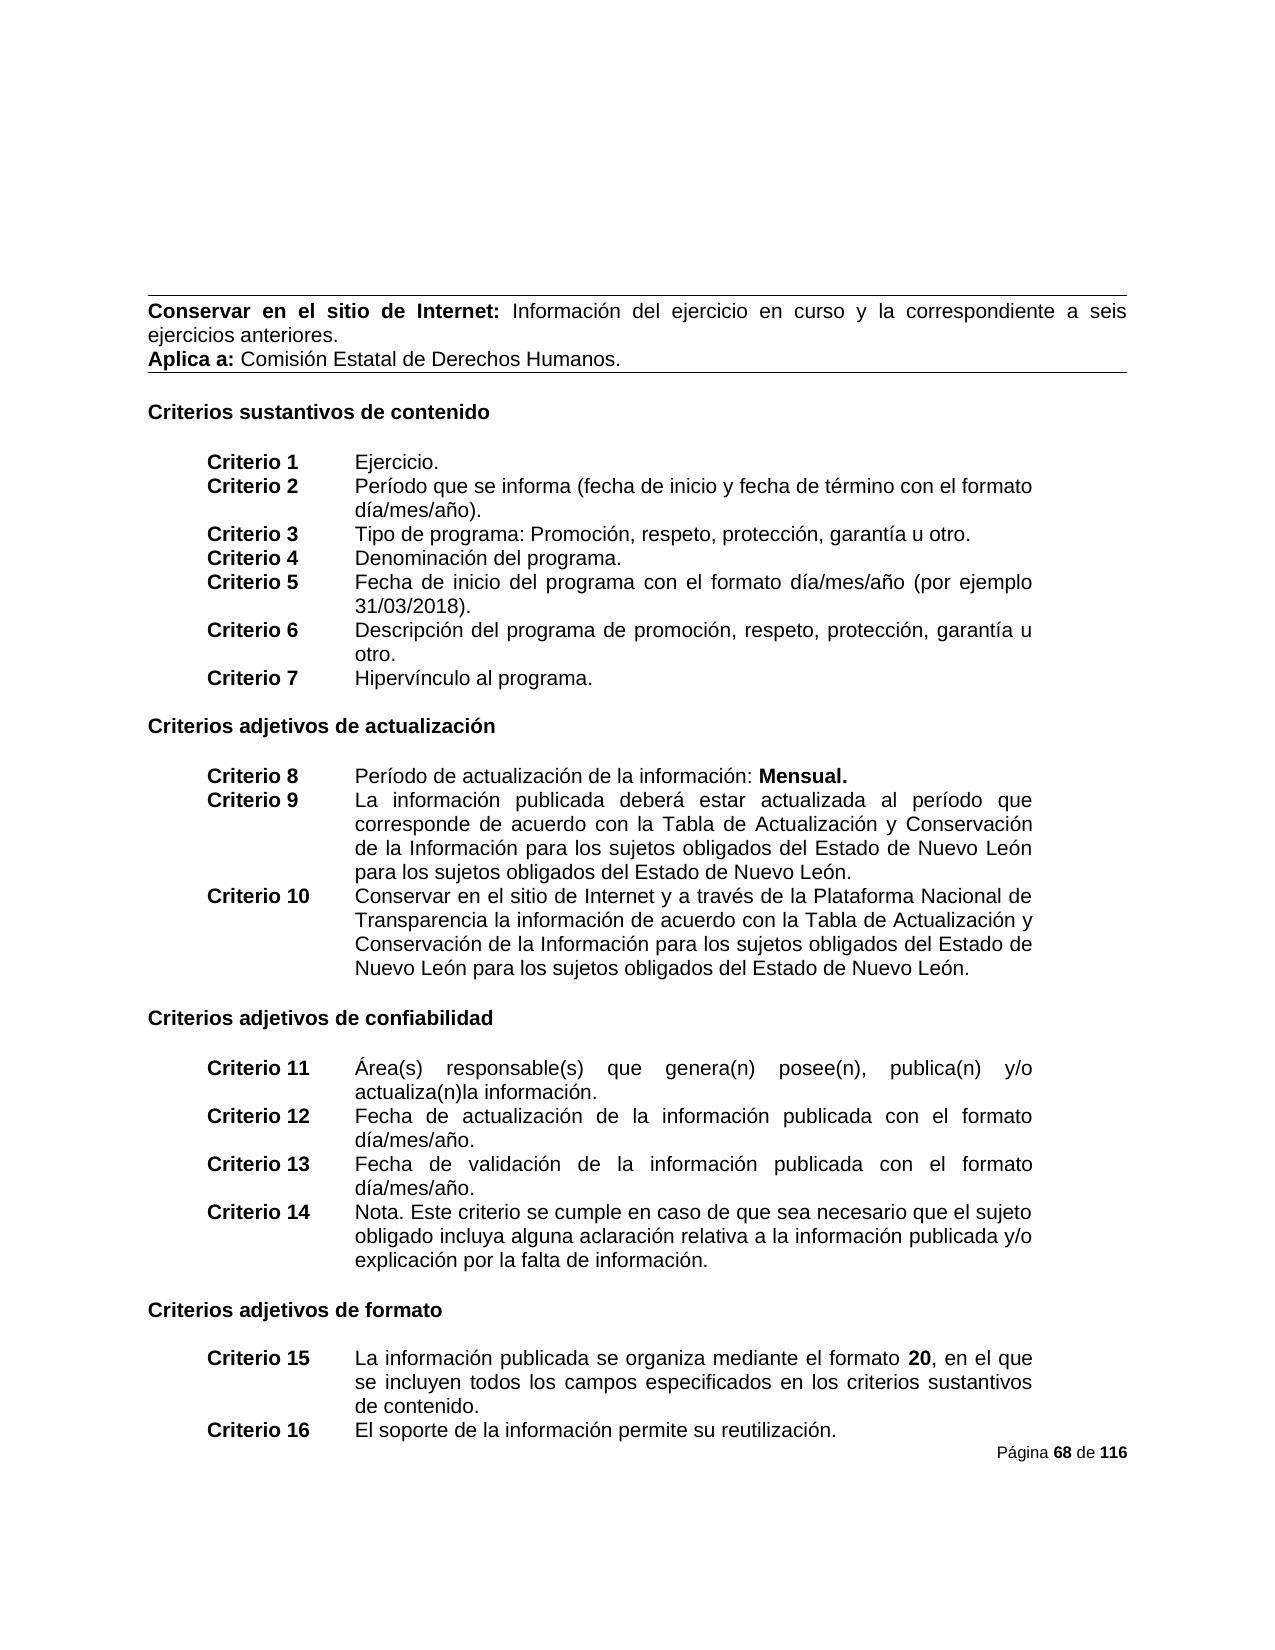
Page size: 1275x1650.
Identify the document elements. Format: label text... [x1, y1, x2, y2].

text Criterio 16 El soporte de la información permite su reutilización. [207, 1418, 1033, 1442]
text Criterio 13 Fecha de validación de la información publicada con el formato día/mes/año. [207, 1152, 1033, 1200]
text Criterio 4 Denominación del programa. [207, 546, 1033, 570]
text Criterio 14 Nota. Este criterio se cumple en caso de que sea necesario que el sujeto obligado incluya alguna aclaración relativa a la información publicada y/o explicación por la falta de información. [207, 1200, 1033, 1272]
text Criterio 3 Tipo de programa: Promoción, respeto, protección, garantía u otro. [207, 522, 1033, 546]
text Criterios adjetivos de confiabilidad [148, 1006, 1127, 1030]
text Criterio 1 Ejercicio. [207, 450, 1033, 474]
text Criterio 12 Fecha de actualización de la información publicada con el formato día/mes/año. [207, 1104, 1033, 1152]
text Criterios adjetivos de actualización [148, 714, 1127, 738]
text Aplica a: Comisión Estatal de Derechos Humanos. [148, 343, 1127, 372]
text Criterios adjetivos de formato [148, 1298, 1127, 1322]
text Criterio 8 Período de actualización de la información: Mensual. [207, 764, 1033, 788]
text Criterio 11 Área(s) responsable(s) que genera(n) posee(n), publica(n) y/o actualiza(n)la información. [207, 1056, 1033, 1104]
text Conservar en el sitio de Internet: Información del ejercicio en curso y la correspondiente a seis ejercicios anteriores. [148, 296, 1127, 343]
text Criterio 7 Hipervínculo al programa. [207, 666, 1033, 690]
text Criterio 2 Período que se informa (fecha de inicio y fecha de término con el formato día/mes/año). [207, 474, 1033, 522]
text Criterio 6 Descripción del programa de promoción, respeto, protección, garantía u otro. [207, 618, 1033, 666]
text Criterios sustantivos de contenido [148, 400, 1127, 424]
text Criterio 15 La información publicada se organiza mediante el formato 20, en el que se incluyen todos los campos especificados en los criterios sustantivos de contenido. [207, 1346, 1033, 1418]
text Criterio 10 Conservar en el sitio de Internet y a través de la Plataforma Nacional de Transparencia la información de acuerdo con la Tabla de Actualización y Conservación de la Información para los sujetos obligados del Estado de Nuevo León para los sujetos obligados del Estado de Nuevo León. [207, 884, 1033, 979]
text Criterio 5 Fecha de inicio del programa con el formato día/mes/año (por ejemplo 31/03/2018). [207, 570, 1033, 618]
text Criterio 9 La información publicada deberá estar actualizada al período que corresponde de acuerdo con la Tabla de Actualización y Conservación de la Información para los sujetos obligados del Estado de Nuevo León para los sujetos obligados del Estado de Nuevo León. [207, 788, 1033, 884]
